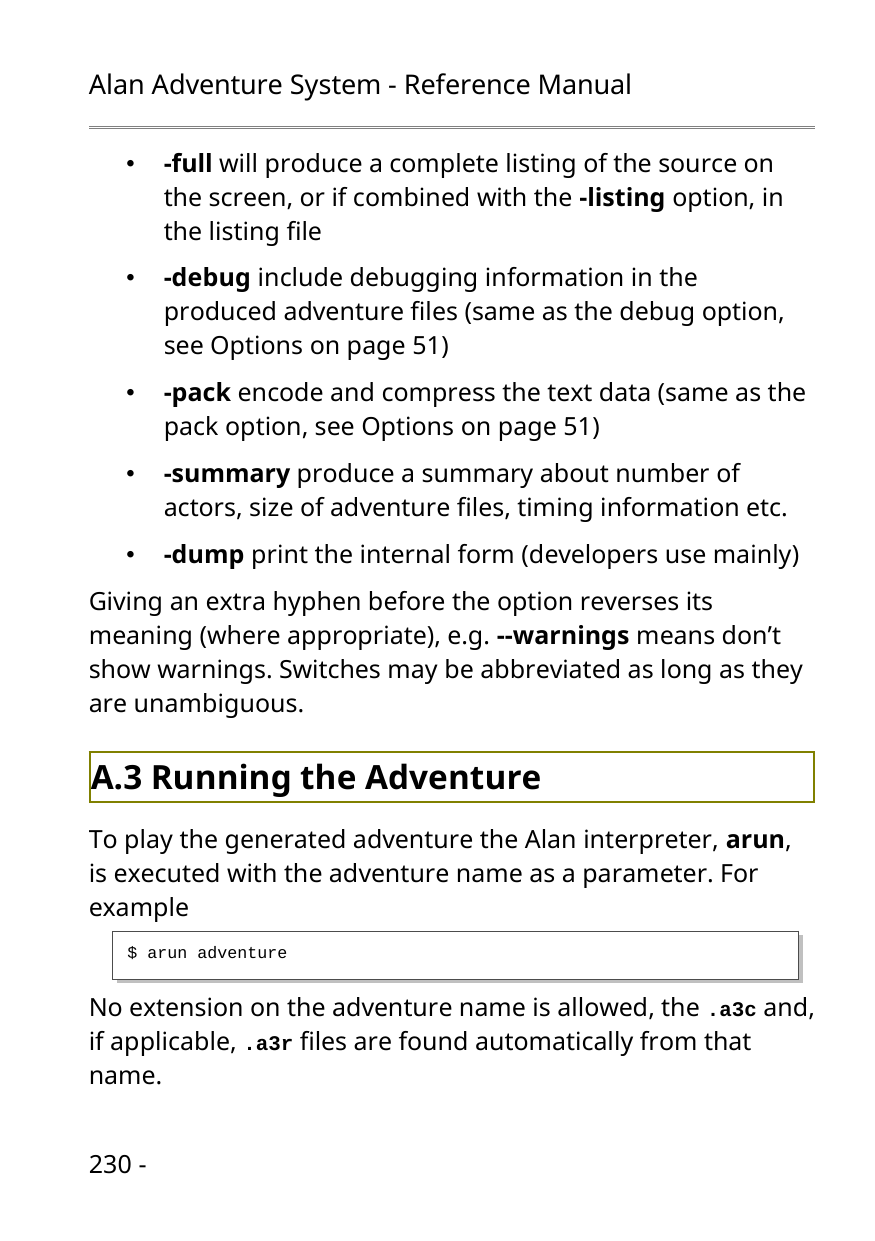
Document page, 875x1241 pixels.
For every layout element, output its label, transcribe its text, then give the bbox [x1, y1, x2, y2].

list -dump print the internal form (developers use mainly) [126, 537, 815, 571]
text $ arun adventure [113, 932, 798, 979]
text No extension on the adventure name is allowed, the .a3c and, if applicable, .a3r files are found automatically from that name. [88, 990, 815, 1092]
text To play the generated adventure the Alan interpreter, arun, is executed with the adventure name as a parameter. For example [88, 822, 815, 924]
list -full will produce a complete listing of the source on the screen, or if combined with the -listing option, in the listing file [126, 146, 815, 247]
list -summary produce a summary about number of actors, size of adventure files, timing information etc. [126, 456, 815, 524]
text Giving an extra hyphen before the option reverses its meaning (where appropriate), e.g. --warn­ings means don’t show warnings. Switches may be abbreviated as long as they are unambiguous. [88, 584, 815, 719]
subtitle Running the Adventure [91, 753, 813, 801]
list -pack encode and compress the text data (same as the pack op­tion, see Options on page 39) [126, 375, 815, 443]
list -debug include debugging information in the produced adventure files (same as the debug option, see Options on page 39) [126, 260, 815, 362]
